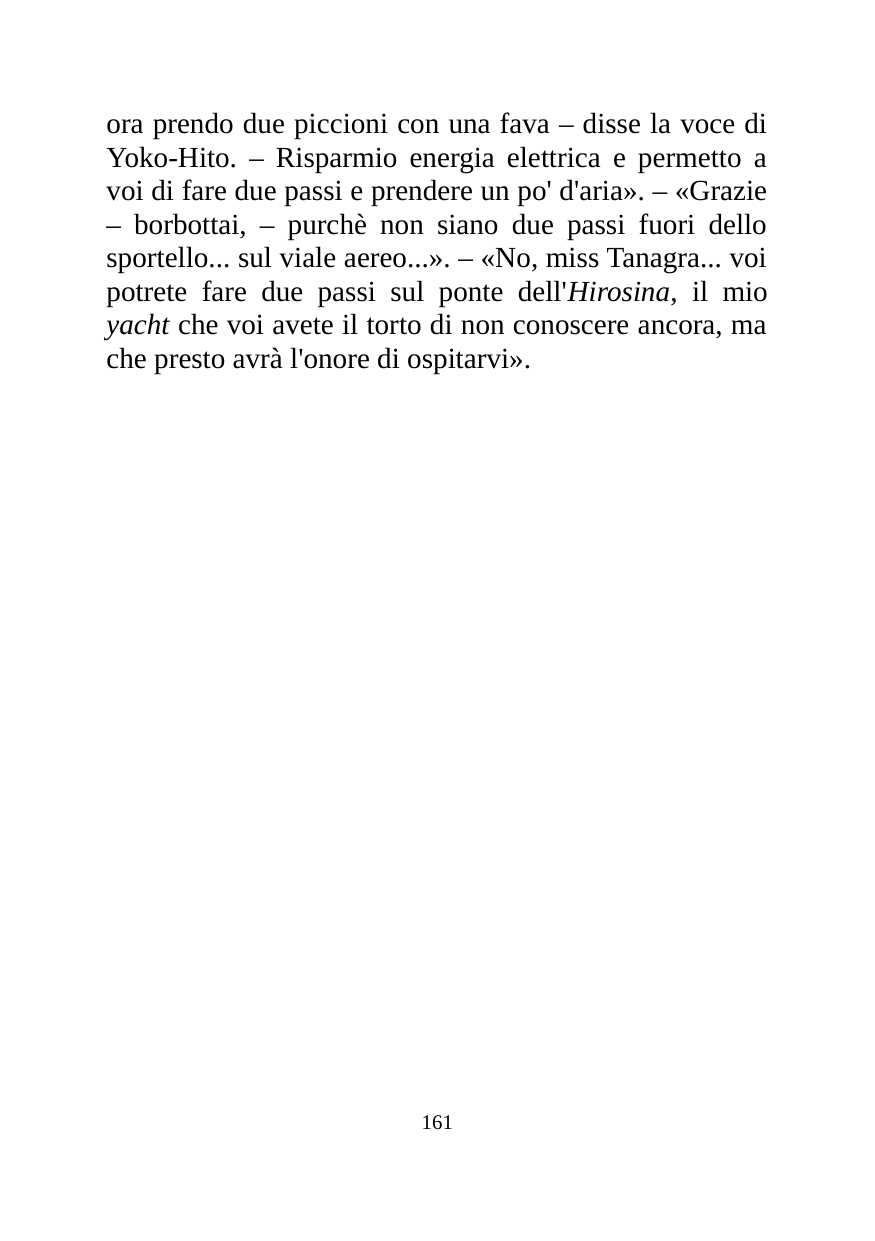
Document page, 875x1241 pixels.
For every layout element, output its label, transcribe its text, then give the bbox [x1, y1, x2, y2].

text ora prendo due piccioni con una fava – disse la voce di Yoko-Hito. – Risparmio energia elettrica e permetto a voi di fare due passi e prendere un po' d'aria». – «Grazie – borbottai, – purchè non siano due passi fuori dello sportello... sul viale aereo...». – «No, miss Tanagra... voi potrete fare due passi sul ponte dell'Hirosina, il mio yacht che voi avete il torto di non conoscere ancora, ma che presto avrà l'onore di ospitarvi». [106, 106, 768, 374]
